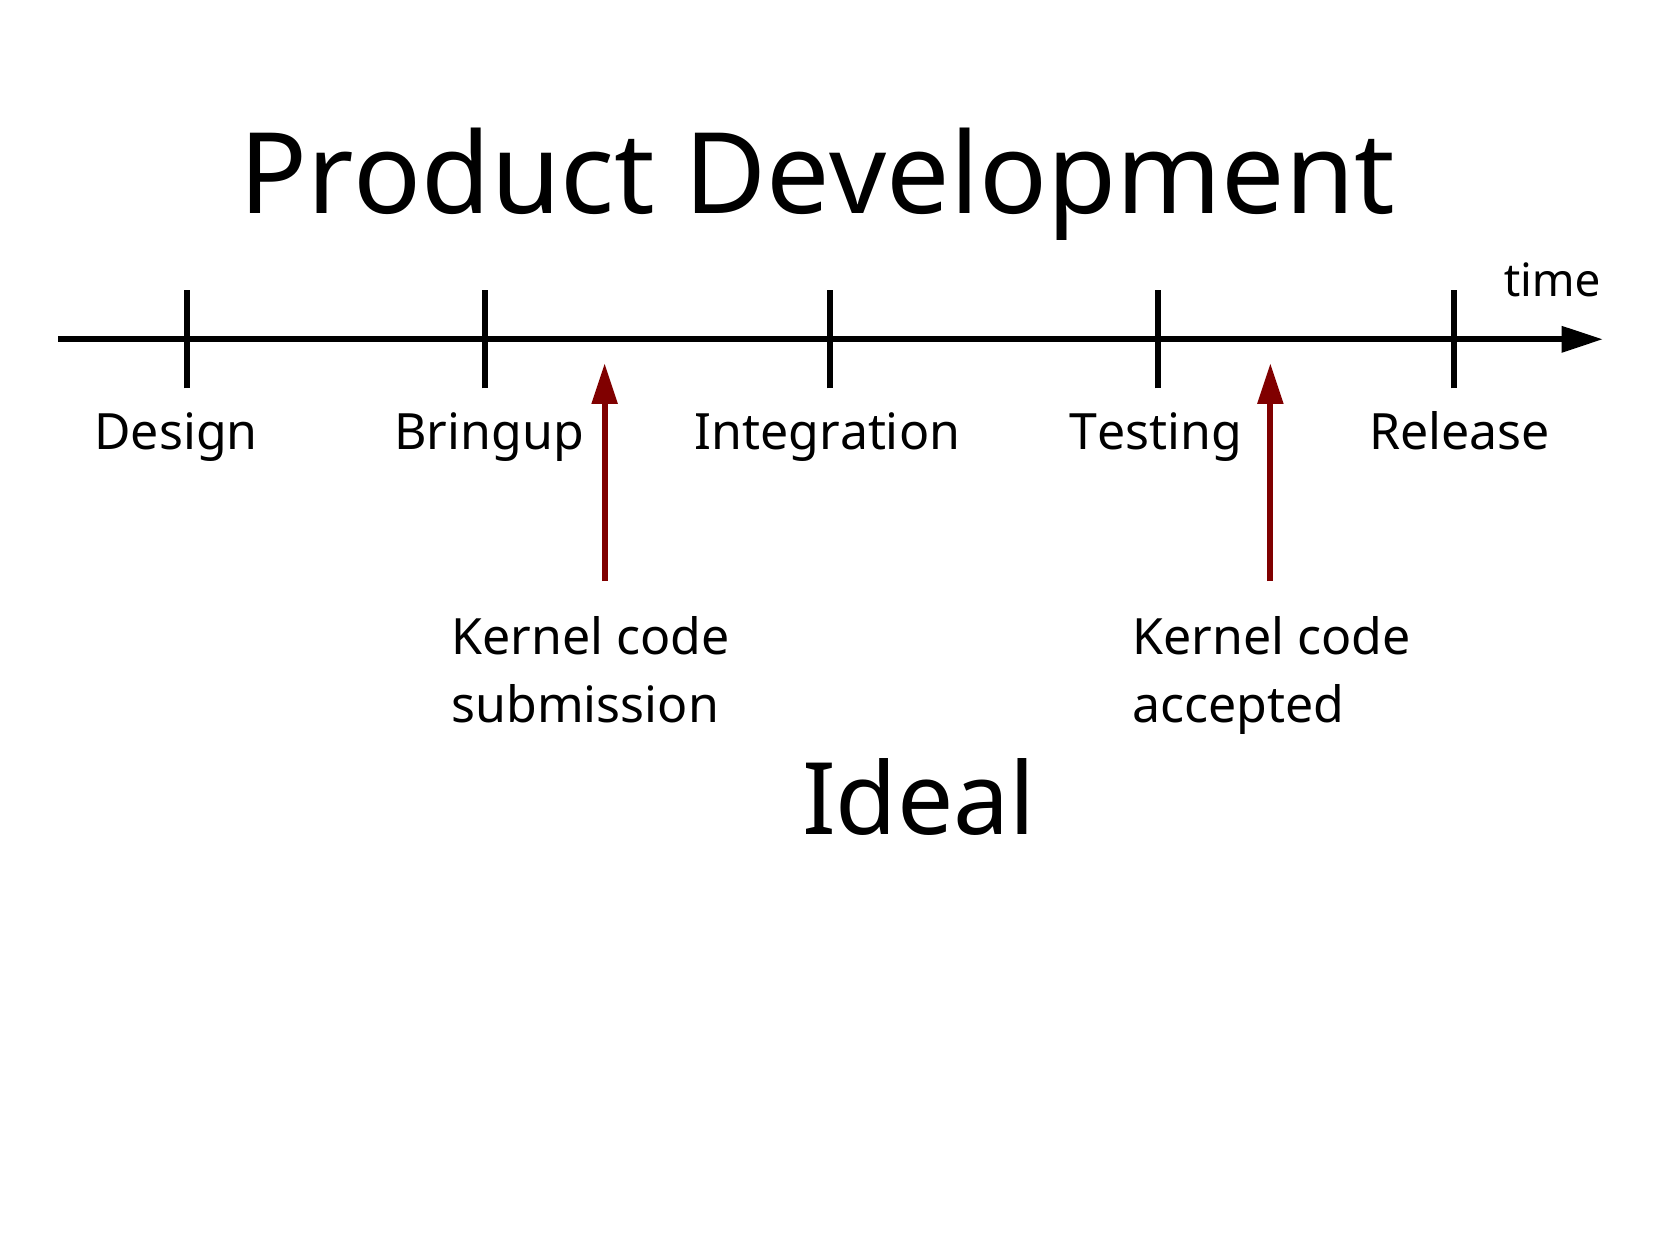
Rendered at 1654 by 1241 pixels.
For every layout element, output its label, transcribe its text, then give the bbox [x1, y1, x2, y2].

text_box time [1488, 239, 1621, 310]
text_box Product Development [224, 86, 1429, 237]
text_box Design Bringup Integration Testing Release [608, 388, 1267, 464]
text_box Ideal [784, 717, 1059, 858]
text_box Design Bringup Integration Testing Release [79, 388, 602, 464]
text_box Kernel code submission [436, 593, 750, 729]
text_box Kernel code accepted [1117, 593, 1431, 729]
text_box Design Bringup Integration Testing Release [1273, 388, 1564, 464]
